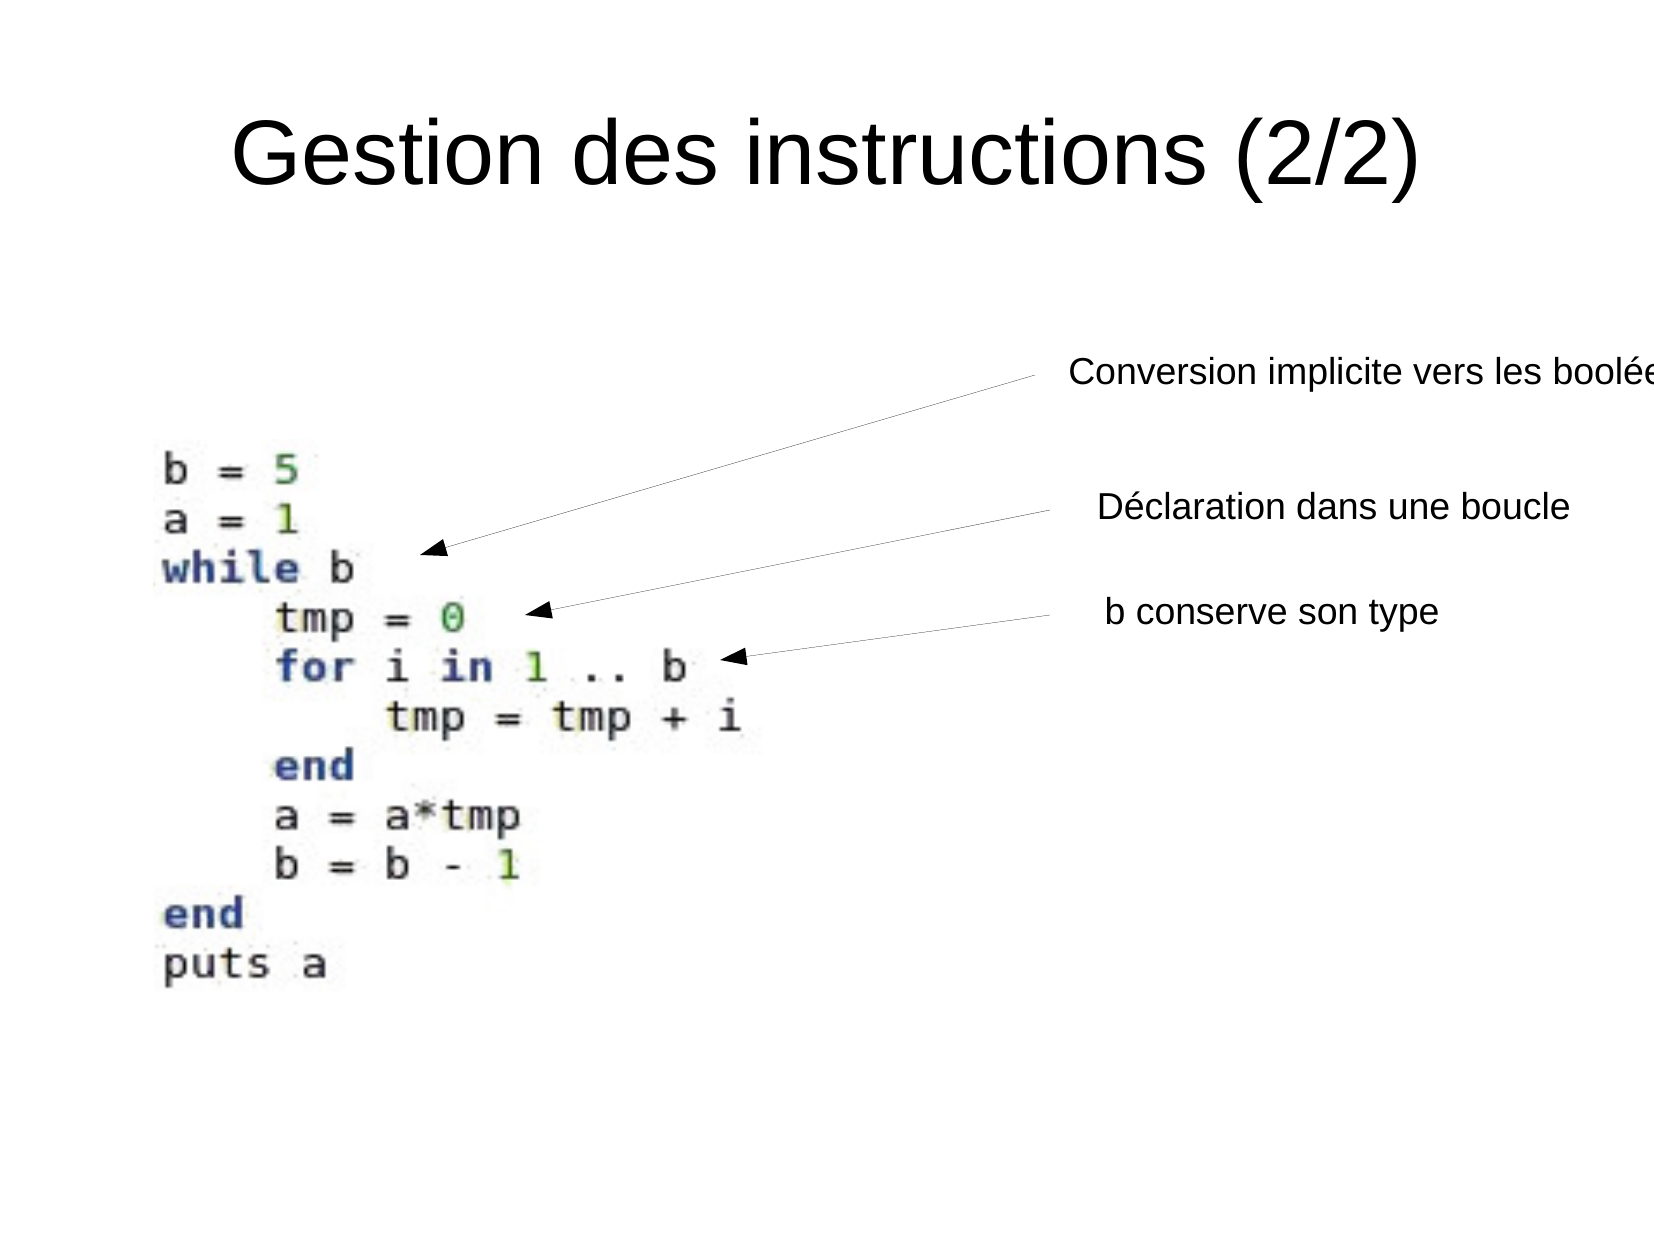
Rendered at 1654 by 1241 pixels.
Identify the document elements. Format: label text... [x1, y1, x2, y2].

title Gestion des instructions (2/2) [82, 49, 1571, 257]
text_box Conversion implicite vers les booléens [1053, 343, 1604, 406]
text_box b conserve son type [1089, 583, 1396, 646]
picture [153, 439, 766, 1006]
text_box Déclaration dans une boucle [1082, 478, 1501, 541]
